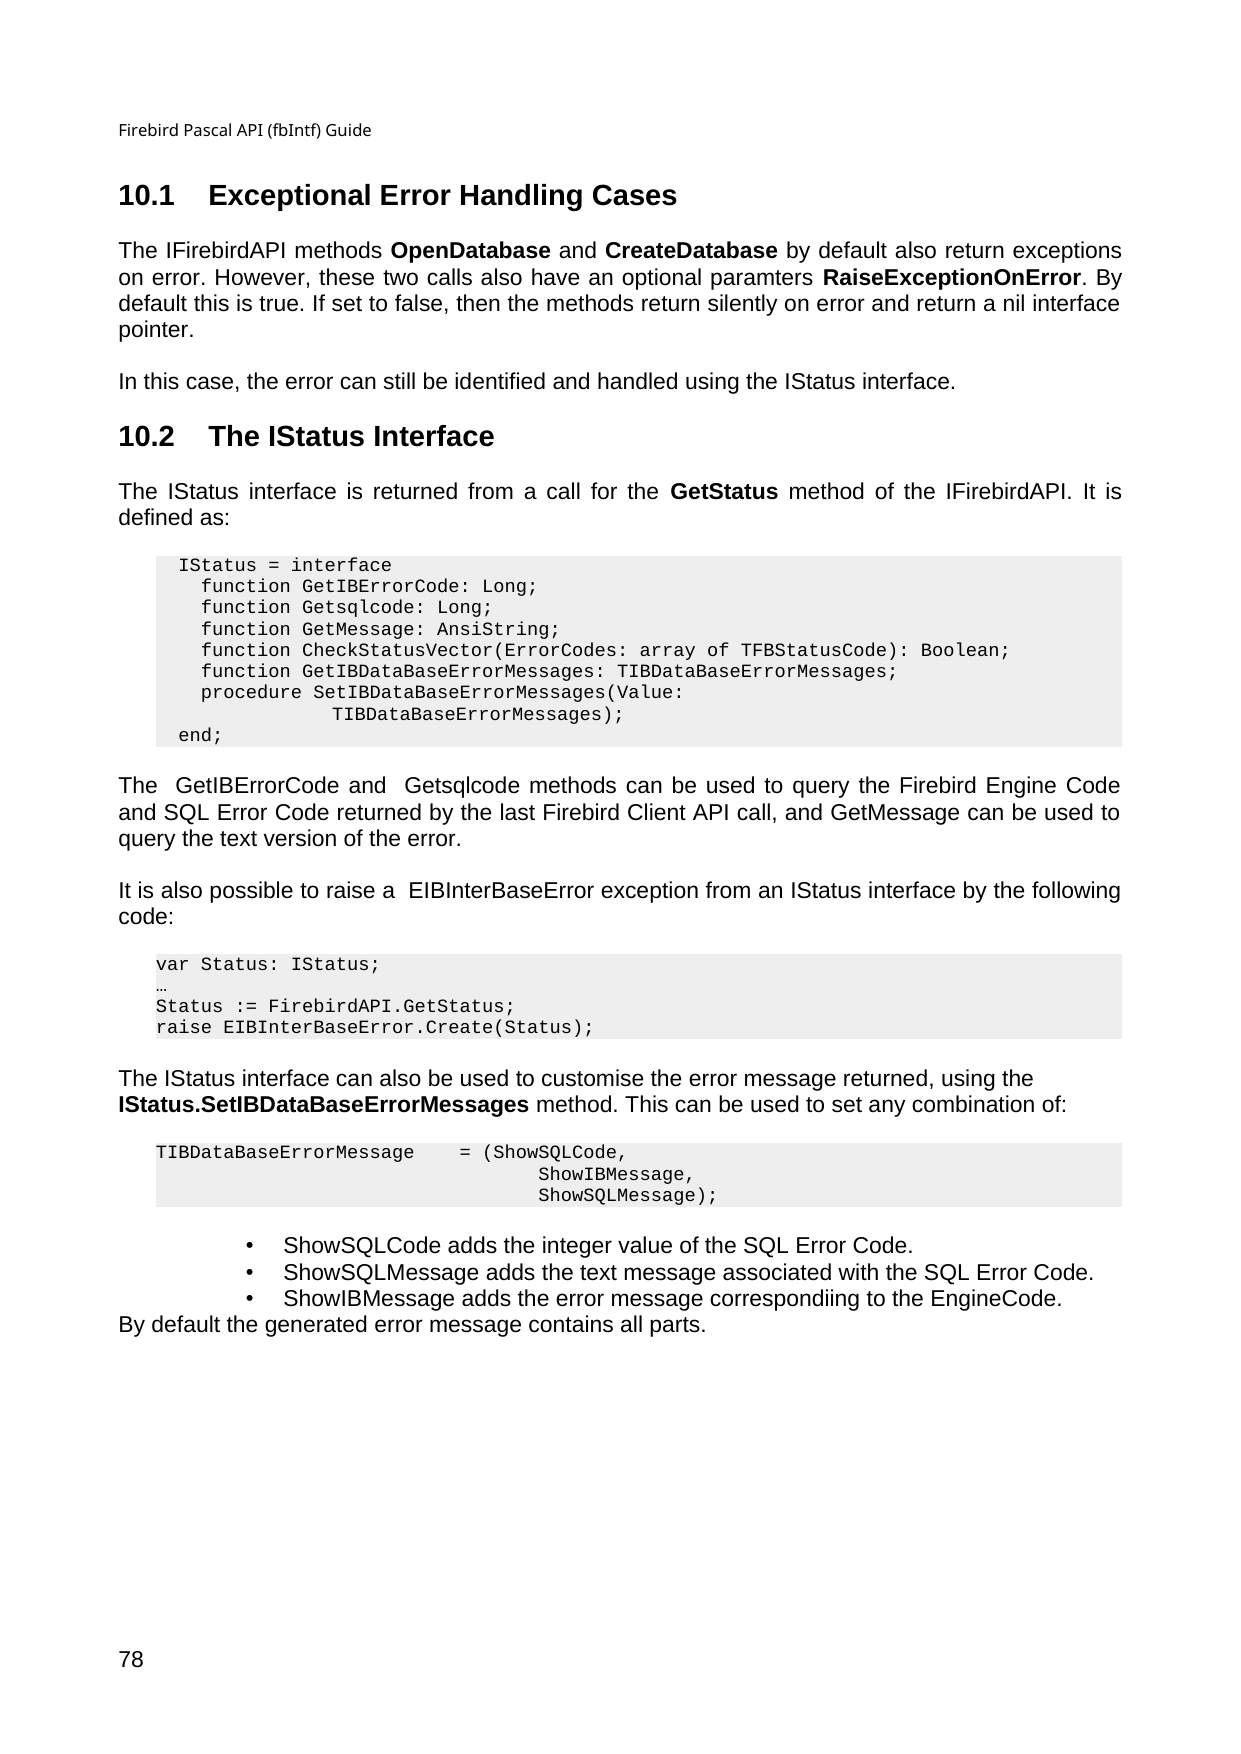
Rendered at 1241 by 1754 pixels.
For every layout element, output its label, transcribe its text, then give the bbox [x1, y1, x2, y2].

text Status := FirebirdAPI.GetStatus; [156, 997, 1122, 1018]
subtitle Exceptional Error Handling Cases [118, 178, 1122, 212]
text … [156, 976, 1122, 997]
text function Getsqlcode: Long; [156, 598, 1122, 619]
text In this case, the error can still be identified and handled using the IStatus interface. [118, 368, 1122, 394]
text TIBDataBaseErrorMessage = (ShowSQLCode, [156, 1143, 1122, 1164]
text The IFirebirdAPI methods OpenDatabase and CreateDatabase by default also return exceptions on error. However, these two calls also have an optional paramters RaiseExceptionOnError. By default this is true. If set to false, then the methods return silently on error and return a nil interface pointer. [118, 237, 1122, 343]
text IStatus = interface [156, 556, 1122, 577]
text function GetMessage: AnsiString; [156, 619, 1122, 641]
text var Status: IStatus; [156, 954, 1122, 976]
text By default the generated error message contains all parts. [118, 1311, 1122, 1338]
text The GetIBErrorCode and Getsqlcode methods can be used to query the Firebird Engine Code and SQL Error Code returned by the last Firebird Client API call, and GetMessage can be used to query the text version of the error. [118, 772, 1122, 852]
text end; [156, 726, 1122, 747]
text ShowIBMessage, [156, 1164, 1122, 1186]
text ShowSQLMessage); [156, 1186, 1122, 1207]
list ShowSQLMessage adds the text message associated with the SQL Error Code. [246, 1259, 1122, 1285]
subtitle The IStatus Interface [118, 419, 1122, 452]
text The IStatus interface can also be used to customise the error message returned, using the IStatus.SetIBDataBaseErrorMessages method. This can be used to set any combination of: [118, 1065, 1122, 1117]
text raise EIBInterBaseError.Create(Status); [156, 1018, 1122, 1039]
list ShowSQLCode adds the integer value of the SQL Error Code. [246, 1232, 1122, 1259]
text function CheckStatusVector(ErrorCodes: array of TFBStatusCode): Boolean; [156, 641, 1122, 662]
text TIBDataBaseErrorMessages); [156, 704, 1122, 726]
text function GetIBDataBaseErrorMessages: TIBDataBaseErrorMessages; [156, 662, 1122, 683]
list ShowIBMessage adds the error message correspondiing to the EngineCode. [246, 1285, 1122, 1311]
text function GetIBErrorCode: Long; [156, 577, 1122, 598]
text It is also possible to raise a EIBInterBaseError exception from an IStatus interface by the following code: [118, 877, 1122, 929]
text procedure SetIBDataBaseErrorMessages(Value: [156, 683, 1122, 704]
text The IStatus interface is returned from a call for the GetStatus method of the IFirebirdAPI. It is defined as: [118, 478, 1122, 531]
